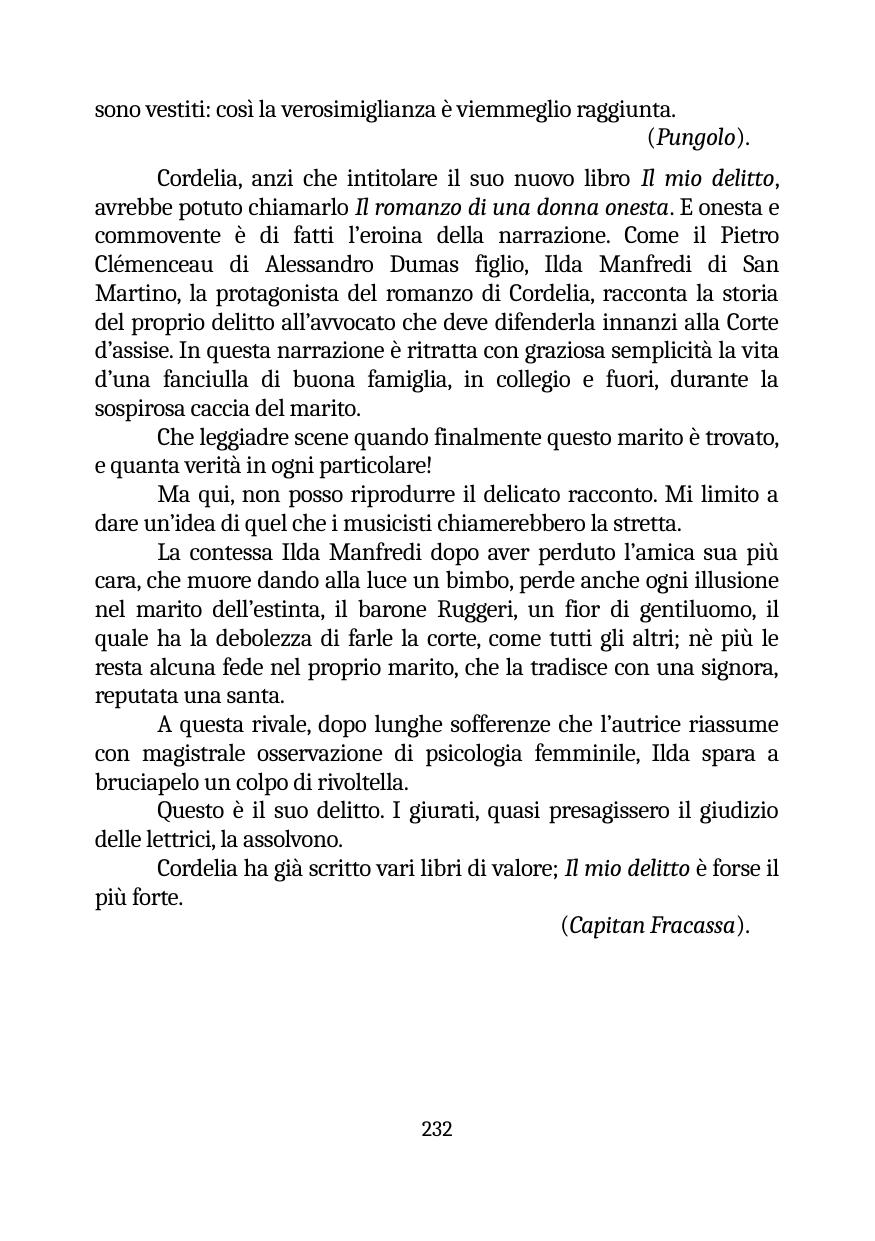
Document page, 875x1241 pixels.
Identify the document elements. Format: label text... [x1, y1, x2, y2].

text Cordelia, anzi che intitolare il suo nuovo libro Il mio delitto, avrebbe potuto chiamarlo Il romanzo di una donna onesta. E onesta e commovente è di fatti l’eroina della narrazione. Come il Pietro Clémenceau di Alessandro Dumas figlio, Ilda Manfredi di San Martino, la protagonista del romanzo di Cordelia, racconta la storia del proprio delitto all’avvocato che deve difenderla innanzi alla Corte d’assise. In questa narrazione è ritratta con graziosa semplicità la vita d’una fanciulla di buona famiglia, in collegio e fuori, durante la sospirosa caccia del marito. [94, 164, 779, 422]
text Questo è il suo delitto. I giurati, quasi presagissero il giudizio delle lettrici, la assolvono. [94, 796, 779, 854]
text (Pungolo). [94, 123, 750, 152]
text Che leggiadre scene quando finalmente questo marito è trovato, e quanta verità in ogni particolare! [94, 422, 779, 480]
text La contessa Ilda Manfredi dopo aver perduto l’amica sua più cara, che muore dando alla luce un bimbo, perde anche ogni illusione nel marito dell’estinta, il barone Ruggeri, un fior di gentiluomo, il quale ha la debolezza di farle la corte, come tutti gli altri; nè più le resta alcuna fede nel proprio marito, che la tradisce con una signora, reputata una santa. [94, 537, 779, 710]
text (Capitan Fracassa). [94, 911, 750, 940]
text Ma qui, non posso riprodurre il delicato racconto. Mi limito a dare un’idea di quel che i musicisti chiamerebbero la stretta. [94, 480, 779, 537]
text sono vestiti: così la verosimiglianza è viemmeglio raggiunta. [94, 94, 779, 123]
text A questa rivale, dopo lunghe sofferenze che l’autrice riassume con magistrale osservazione di psicologia femminile, Ilda spara a bruciapelo un colpo di rivoltella. [94, 710, 779, 796]
text Cordelia ha già scritto vari libri di valore; Il mio delitto è forse il più forte. [94, 854, 779, 911]
